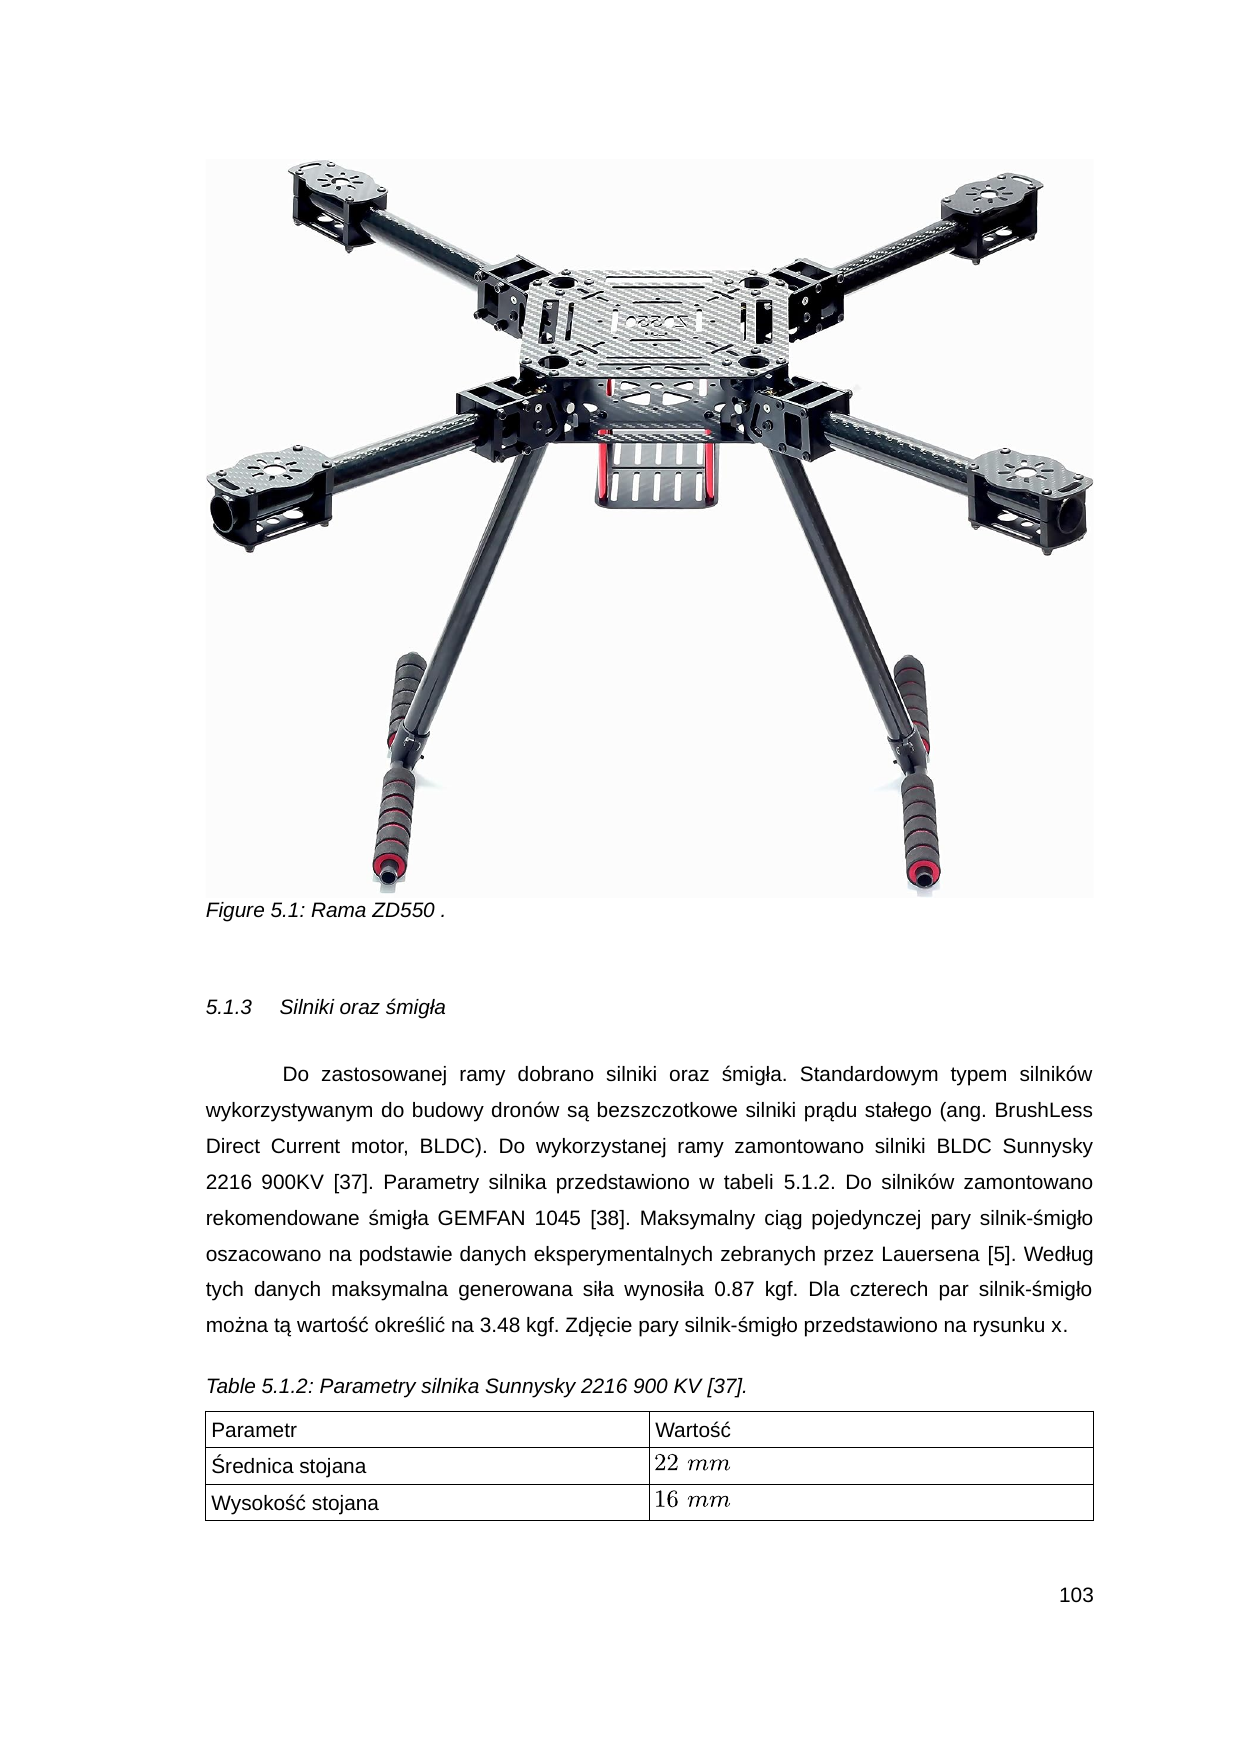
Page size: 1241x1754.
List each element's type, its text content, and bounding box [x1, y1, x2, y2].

text Figure 5.1: Rama ZD550 . [206, 898, 1093, 922]
table_cell Średnica stojana [206, 1448, 649, 1483]
text Do zastosowanej ramy dobrano silniki oraz śmigła. Standardowym typem silników wykorzystywanym do budowy dronów są bezszczotkowe silniki prądu stałego (ang. BrushLess Direct Current motor, BLDC). Do wykorzystanej ramy zamontowano silniki BLDC Sunnysky 2216 900KV [37]. Parametry silnika przedstawiono w tabeli 5.1.2. Do silników zamontowano rekomendowane śmigła GEMFAN 1045 [38]. Maksymalny ciąg pojedynczej pary silnik-śmigło oszacowano na podstawie danych eksperymentalnych zebranych przez Lauersena [5]. Według tych danych maksymalna generowana siła wynosiła 0.87 kgf. Dla czterech par silnik-śmigło można tą wartość określić na 3.48 kgf. Zdjęcie pary silnik-śmigło przedstawiono na rysunku x. [206, 1062, 1093, 1337]
picture [205, 159, 1094, 898]
text Table 5.1.2: Parametry silnika Sunnysky 2216 900 KV [37]. [206, 1374, 1093, 1398]
table_cell [650, 1448, 1093, 1483]
table_cell [650, 1485, 1093, 1520]
table_cell Wysokość stojana [206, 1485, 649, 1520]
subtitle Silniki oraz śmigła [206, 994, 1093, 1018]
table_header Wartość [650, 1412, 1093, 1447]
table_header Parametr [206, 1412, 649, 1447]
